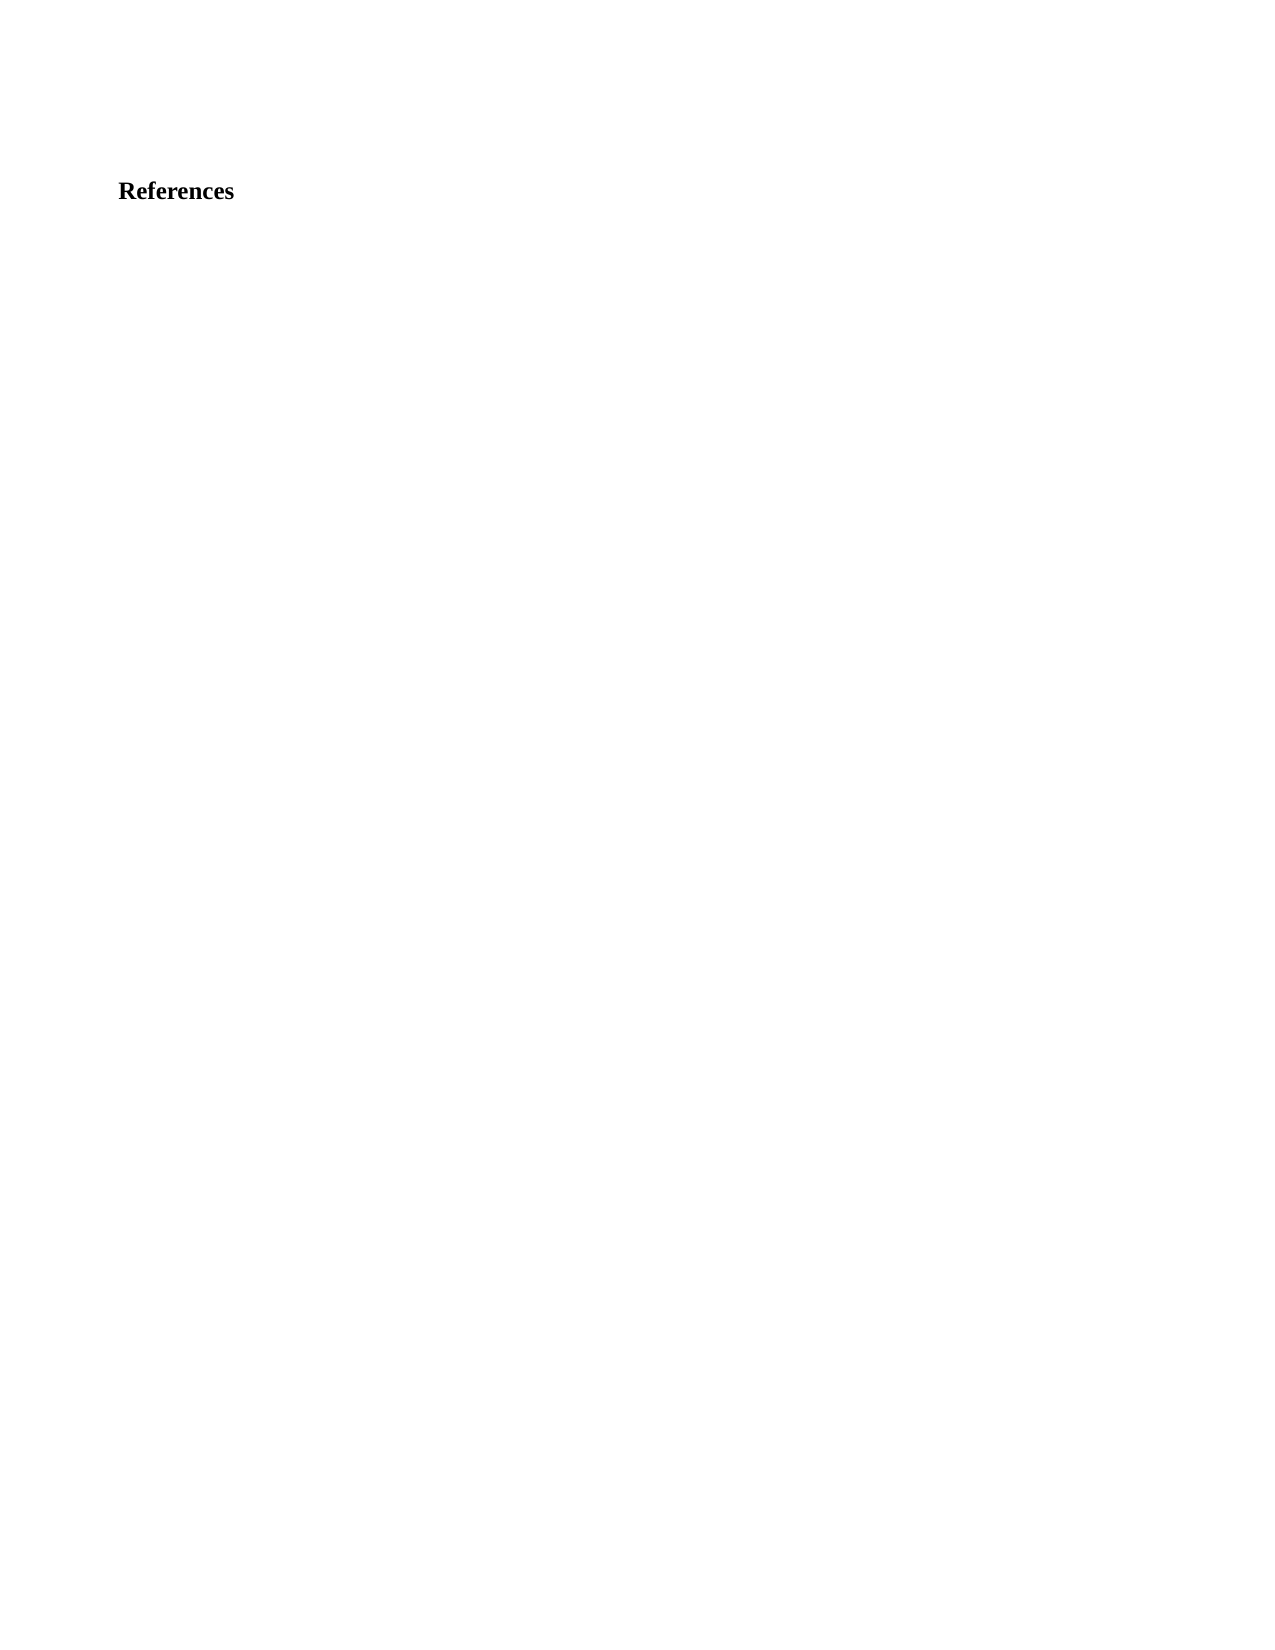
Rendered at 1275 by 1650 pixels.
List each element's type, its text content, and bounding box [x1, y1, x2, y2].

text References [118, 176, 1157, 205]
